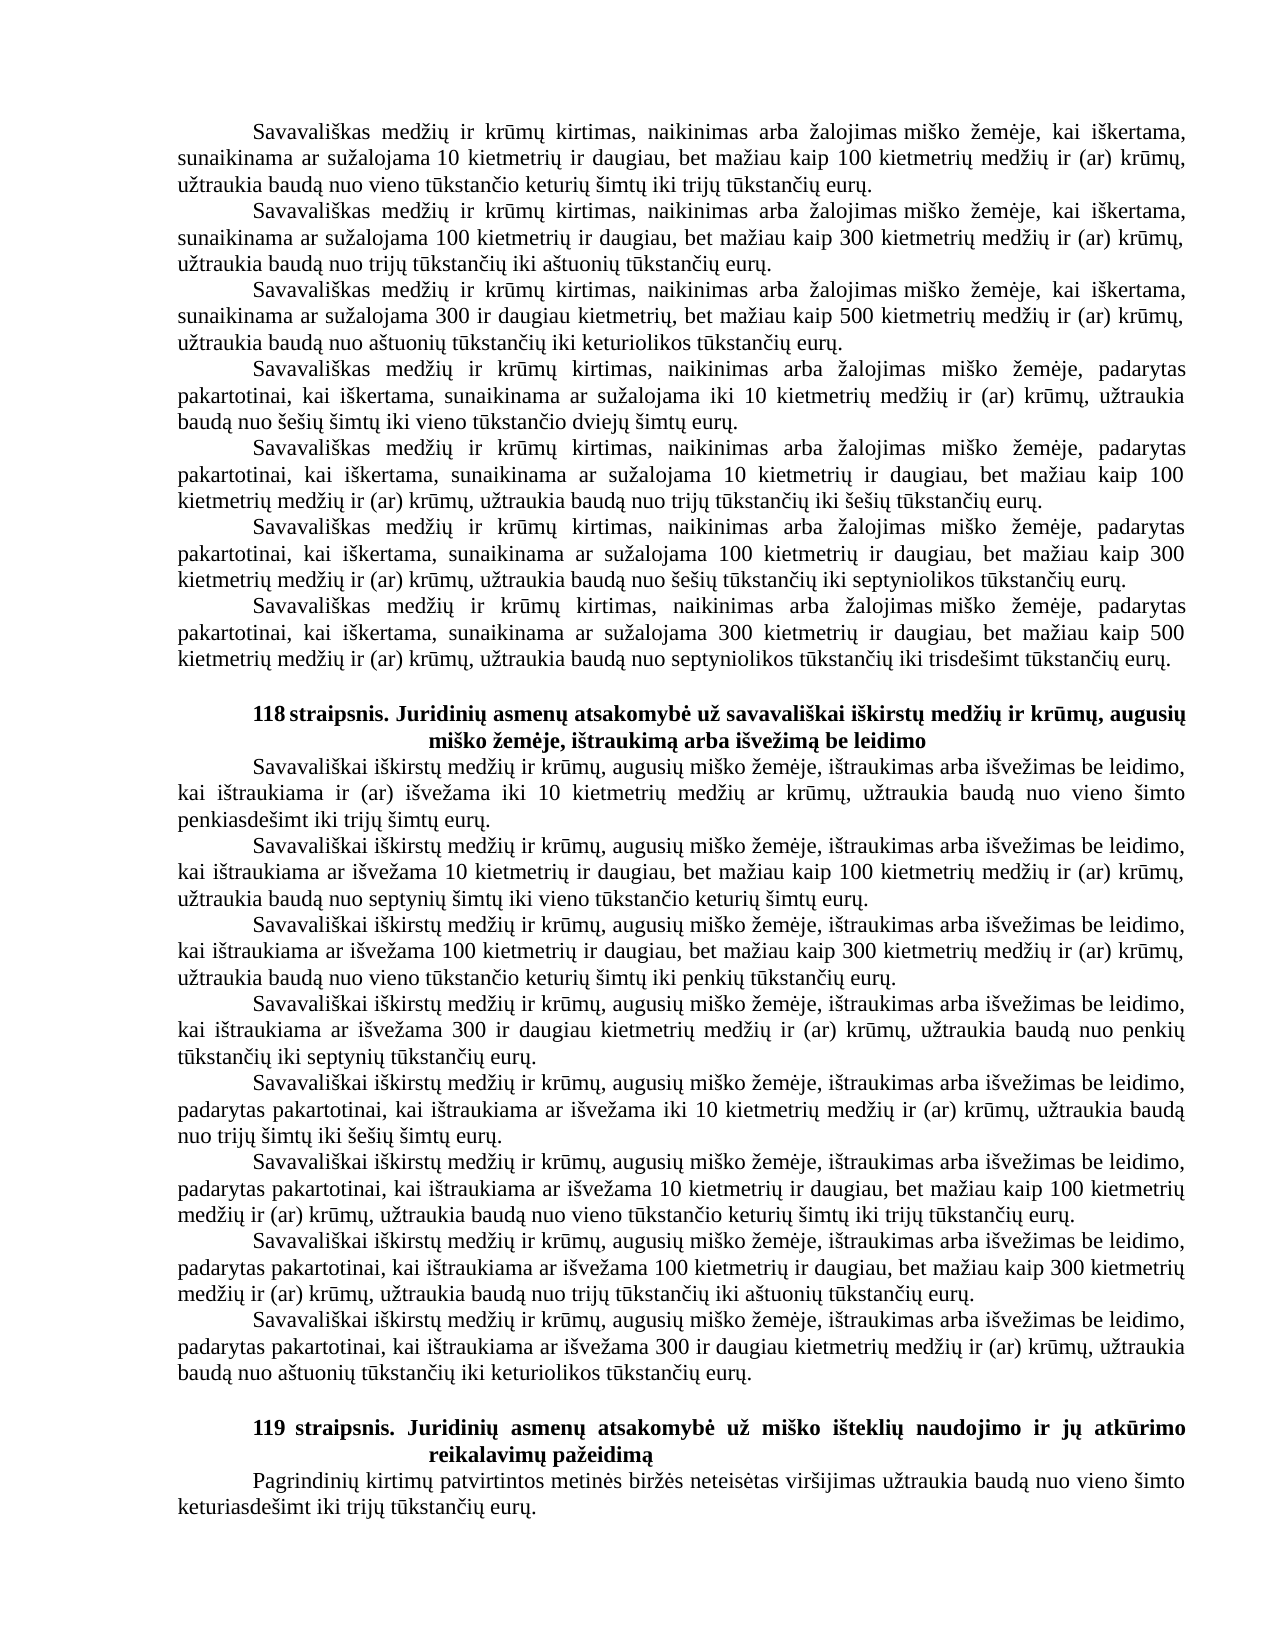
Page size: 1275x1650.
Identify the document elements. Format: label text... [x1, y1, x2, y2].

text Savavališkai iškirstų medžių ir krūmų, augusių miško žemėje, ištraukimas arba išvežimas be leidimo, kai ištraukiama ar išvežama 10 kietmetrių ir daugiau, bet mažiau kaip 100 kietmetrių medžių ir (ar) krūmų, užtraukia baudą nuo septynių šimtų iki vieno tūkstančio keturių šimtų eurų. [177, 832, 1186, 911]
text Savavališkas medžių ir krūmų kirtimas, naikinimas arba žalojimas miško žemėje, padarytas pakartotinai, kai iškertama, sunaikinama ar sužalojama iki 10 kietmetrių medžių ir (ar) krūmų, užtraukia baudą nuo šešių šimtų iki vieno tūkstančio dviejų šimtų eurų. [177, 355, 1186, 434]
text 118 straipsnis. Juridinių asmenų atsakomybė už savavališkai iškirstų medžių ir krūmų, augusių miško žemėje, ištraukimą arba išvežimą be leidimo [252, 700, 1186, 753]
text Savavališkas medžių ir krūmų kirtimas, naikinimas arba žalojimas miško žemėje, kai iškertama, sunaikinama ar sužalojama 100 kietmetrių ir daugiau, bet mažiau kaip 300 kietmetrių medžių ir (ar) krūmų, užtraukia baudą nuo trijų tūkstančių iki aštuonių tūkstančių eurų. [177, 197, 1186, 276]
text Pagrindinių kirtimų patvirtintos metinės biržės neteisėtas viršijimas užtraukia baudą nuo vieno šimto keturiasdešimt iki trijų tūkstančių eurų. [177, 1467, 1186, 1520]
text Savavališkai iškirstų medžių ir krūmų, augusių miško žemėje, ištraukimas arba išvežimas be leidimo, padarytas pakartotinai, kai ištraukiama ar išvežama iki 10 kietmetrių medžių ir (ar) krūmų, užtraukia baudą nuo trijų šimtų iki šešių šimtų eurų. [177, 1069, 1186, 1148]
text Savavališkai iškirstų medžių ir krūmų, augusių miško žemėje, ištraukimas arba išvežimas be leidimo, padarytas pakartotinai, kai ištraukiama ar išvežama 300 ir daugiau kietmetrių medžių ir (ar) krūmų, užtraukia baudą nuo aštuonių tūkstančių iki keturiolikos tūkstančių eurų. [177, 1306, 1186, 1386]
text Savavališkai iškirstų medžių ir krūmų, augusių miško žemėje, ištraukimas arba išvežimas be leidimo, padarytas pakartotinai, kai ištraukiama ar išvežama 100 kietmetrių ir daugiau, bet mažiau kaip 300 kietmetrių medžių ir (ar) krūmų, užtraukia baudą nuo trijų tūkstančių iki aštuonių tūkstančių eurų. [177, 1227, 1186, 1306]
text Savavališkai iškirstų medžių ir krūmų, augusių miško žemėje, ištraukimas arba išvežimas be leidimo, kai ištraukiama ar išvežama 100 kietmetrių ir daugiau, bet mažiau kaip 300 kietmetrių medžių ir (ar) krūmų, užtraukia baudą nuo vieno tūkstančio keturių šimtų iki penkių tūkstančių eurų. [177, 911, 1186, 990]
text Savavališkas medžių ir krūmų kirtimas, naikinimas arba žalojimas miško žemėje, padarytas pakartotinai, kai iškertama, sunaikinama ar sužalojama 10 kietmetrių ir daugiau, bet mažiau kaip 100 kietmetrių medžių ir (ar) krūmų, užtraukia baudą nuo trijų tūkstančių iki šešių tūkstančių eurų. [177, 434, 1186, 513]
text Savavališkas medžių ir krūmų kirtimas, naikinimas arba žalojimas miško žemėje, kai iškertama, sunaikinama ar sužalojama 10 kietmetrių ir daugiau, bet mažiau kaip 100 kietmetrių medžių ir (ar) krūmų, užtraukia baudą nuo vieno tūkstančio keturių šimtų iki trijų tūkstančių eurų. [177, 118, 1186, 197]
text Savavališkai iškirstų medžių ir krūmų, augusių miško žemėje, ištraukimas arba išvežimas be leidimo, kai ištraukiama ar išvežama 300 ir daugiau kietmetrių medžių ir (ar) krūmų, užtraukia baudą nuo penkių tūkstančių iki septynių tūkstančių eurų. [177, 990, 1186, 1069]
text 119 straipsnis. Juridinių asmenų atsakomybė už miško išteklių naudojimo ir jų atkūrimo reikalavimų pažeidimą [252, 1414, 1186, 1467]
text Savavališkas medžių ir krūmų kirtimas, naikinimas arba žalojimas miško žemėje, padarytas pakartotinai, kai iškertama, sunaikinama ar sužalojama 300 kietmetrių ir daugiau, bet mažiau kaip 500 kietmetrių medžių ir (ar) krūmų, užtraukia baudą nuo septyniolikos tūkstančių iki trisdešimt tūkstančių eurų. [177, 592, 1186, 672]
text Savavališkai iškirstų medžių ir krūmų, augusių miško žemėje, ištraukimas arba išvežimas be leidimo, padarytas pakartotinai, kai ištraukiama ar išvežama 10 kietmetrių ir daugiau, bet mažiau kaip 100 kietmetrių medžių ir (ar) krūmų, užtraukia baudą nuo vieno tūkstančio keturių šimtų iki trijų tūkstančių eurų. [177, 1148, 1186, 1227]
text Savavališkas medžių ir krūmų kirtimas, naikinimas arba žalojimas miško žemėje, padarytas pakartotinai, kai iškertama, sunaikinama ar sužalojama 100 kietmetrių ir daugiau, bet mažiau kaip 300 kietmetrių medžių ir (ar) krūmų, užtraukia baudą nuo šešių tūkstančių iki septyniolikos tūkstančių eurų. [177, 513, 1186, 592]
text Savavališkai iškirstų medžių ir krūmų, augusių miško žemėje, ištraukimas arba išvežimas be leidimo, kai ištraukiama ir (ar) išvežama iki 10 kietmetrių medžių ar krūmų, užtraukia baudą nuo vieno šimto penkiasdešimt iki trijų šimtų eurų. [177, 753, 1186, 832]
text Savavališkas medžių ir krūmų kirtimas, naikinimas arba žalojimas miško žemėje, kai iškertama, sunaikinama ar sužalojama 300 ir daugiau kietmetrių, bet mažiau kaip 500 kietmetrių medžių ir (ar) krūmų, užtraukia baudą nuo aštuonių tūkstančių iki keturiolikos tūkstančių eurų. [177, 276, 1186, 355]
